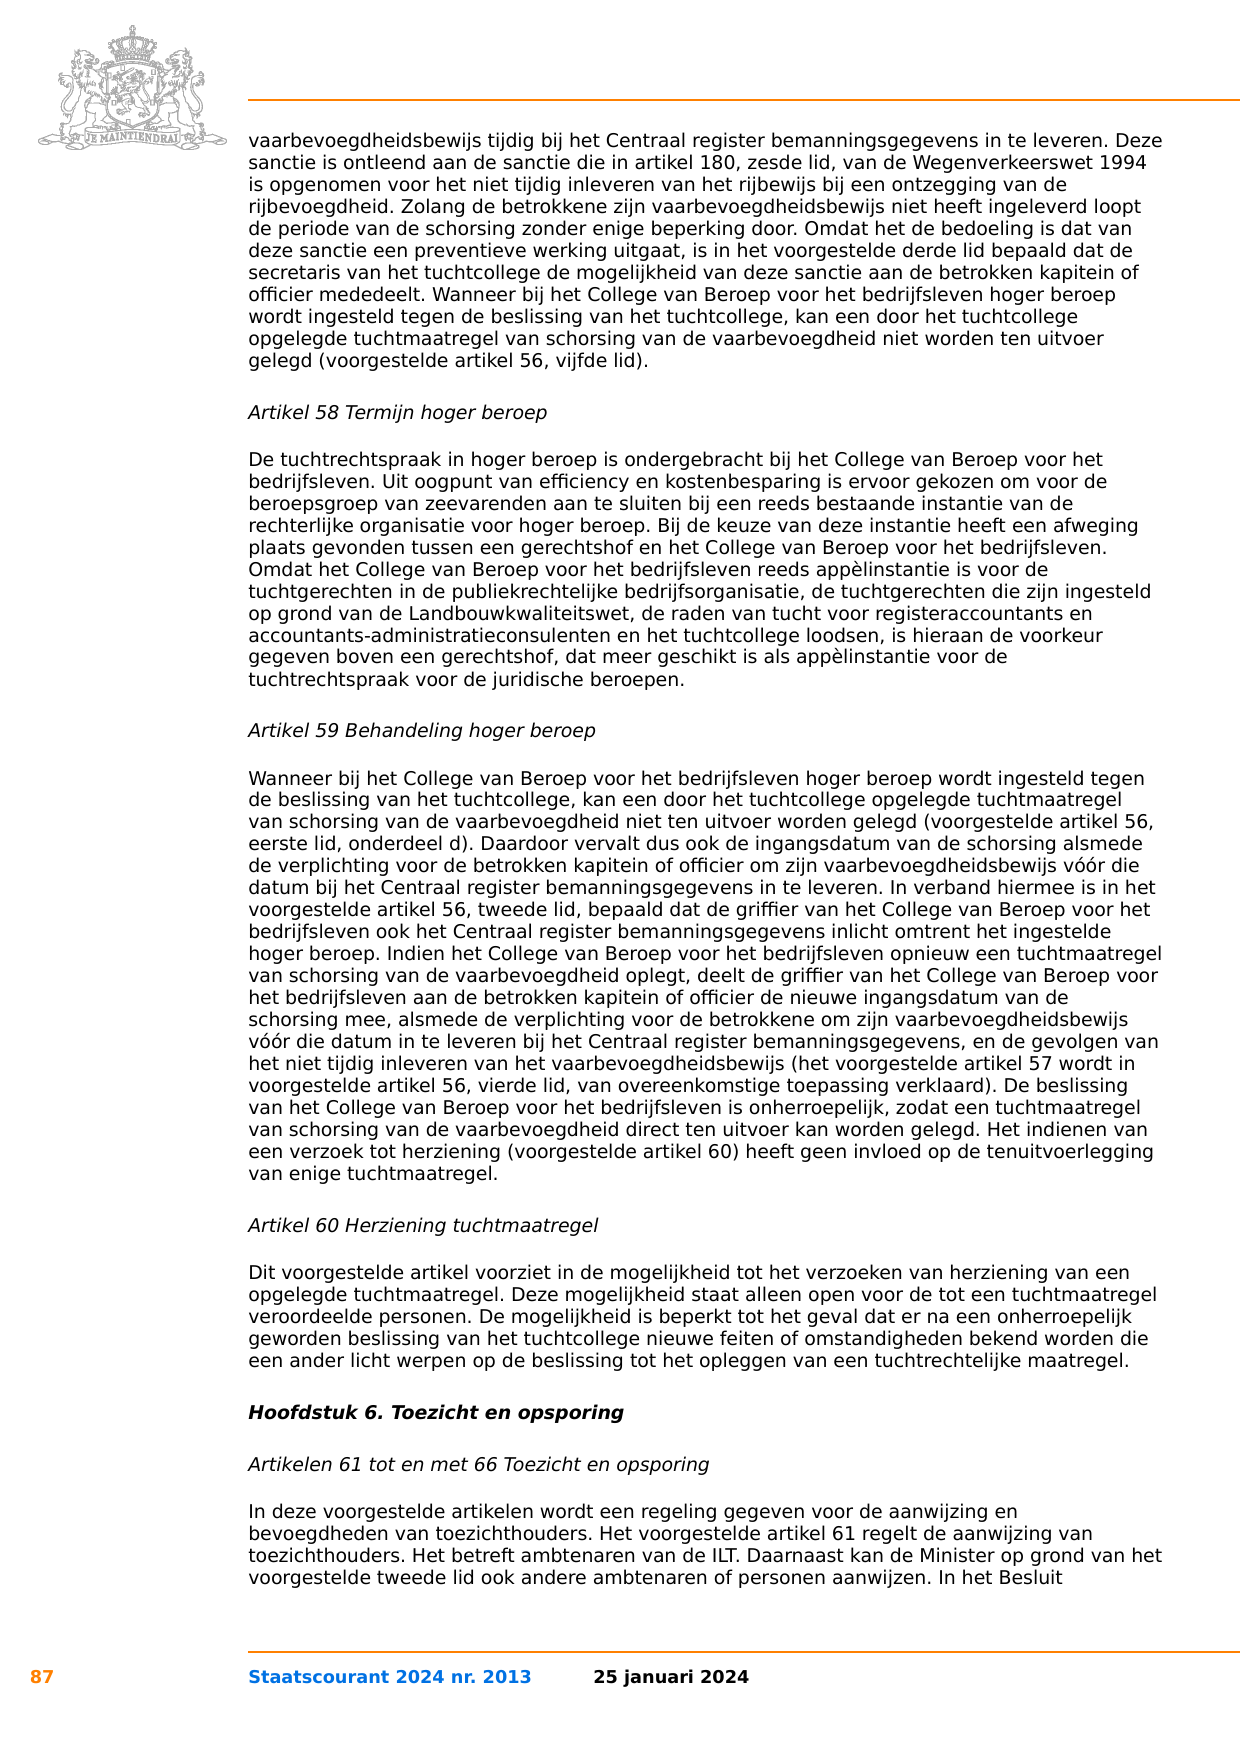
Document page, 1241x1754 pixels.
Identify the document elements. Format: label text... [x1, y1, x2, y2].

text vaarbevoegdheidsbewijs tijdig bij het Centraal register bemanningsgegevens in te leveren. Deze sanctie is ontleend aan de sanctie die in artikel 180, zesde lid, van de Wegenverkeerswet 1994 is opgenomen voor het niet tijdig inleveren van het rijbewijs bij een ontzegging van de rijbevoegdheid. Zolang de betrokkene zijn vaarbevoegdheidsbewijs niet heeft ingeleverd loopt de periode van de schorsing zonder enige beperking door. Omdat het de bedoeling is dat van deze sanctie een preventieve werking uitgaat, is in het voorgestelde derde lid bepaald dat de secretaris van het tuchtcollege de mogelijkheid van deze sanctie aan de betrokken kapitein of officier mededeelt. Wanneer bij het College van Beroep voor het bedrijfsleven hoger beroep wordt ingesteld tegen de beslissing van het tuchtcollege, kan een door het tuchtcollege opgelegde tuchtmaatregel van schorsing van de vaarbevoegdheid niet worden ten uitvoer gelegd (voorgestelde artikel 56, vijfde lid). [248, 130, 1163, 372]
subtitle Artikel 60 Herziening tuchtmaatregel [248, 1215, 1163, 1237]
text In deze voorgestelde artikelen wordt een regeling gegeven voor de aanwijzing en bevoegdheden van toezichthouders. Het voorgestelde artikel 61 regelt de aanwijzing van toezichthouders. Het betreft ambtenaren van de ILT. Daarnaast kan de Minister op grond van het voorgestelde tweede lid ook andere ambtenaren of personen aanwijzen. In het Besluit [248, 1501, 1163, 1589]
text Dit voorgestelde artikel voorziet in de mogelijkheid tot het verzoeken van herziening van een opgelegde tuchtmaatregel. Deze mogelijkheid staat alleen open voor de tot een tuchtmaatregel veroordeelde personen. De mogelijkheid is beperkt tot het geval dat er na een onherroepelijk geworden beslissing van het tuchtcollege nieuwe feiten of omstandigheden bekend worden die een ander licht werpen op de beslissing tot het opleggen van een tuchtrechtelijke maatregel. [248, 1262, 1163, 1372]
picture [38, 25, 227, 150]
subtitle Hoofdstuk 6. Toezicht en opsporing [248, 1402, 1163, 1424]
subtitle Artikelen 61 tot en met 66 Toezicht en opsporing [248, 1454, 1163, 1476]
text Wanneer bij het College van Beroep voor het bedrijfsleven hoger beroep wordt ingesteld tegen de beslissing van het tuchtcollege, kan een door het tuchtcollege opgelegde tuchtmaatregel van schorsing van de vaarbevoegdheid niet ten uitvoer worden gelegd (voorgestelde artikel 56, eerste lid, onderdeel d). Daardoor vervalt dus ook de ingangsdatum van de schorsing alsmede de verplichting voor de betrokken kapitein of officier om zijn vaarbevoegdheidsbewijs vóór die datum bij het Centraal register bemanningsgegevens in te leveren. In verband hiermee is in het voorgestelde artikel 56, tweede lid, bepaald dat de griffier van het College van Beroep voor het bedrijfsleven ook het Centraal register bemanningsgegevens inlicht omtrent het ingestelde hoger beroep. Indien het College van Beroep voor het bedrijfsleven opnieuw een tuchtmaatregel van schorsing van de vaarbevoegdheid oplegt, deelt de griffier van het College van Beroep voor het bedrijfsleven aan de betrokken kapitein of officier de nieuwe ingangsdatum van de schorsing mee, alsmede de verplichting voor de betrokkene om zijn vaarbevoegdheidsbewijs vóór die datum in te leveren bij het Centraal register bemanningsgegevens, en de gevolgen van het niet tijdig inleveren van het vaarbevoegdheidsbewijs (het voorgestelde artikel 57 wordt in voorgestelde artikel 56, vierde lid, van overeenkomstige toepassing verklaard). De beslissing van het College van Beroep voor het bedrijfsleven is onherroepelijk, zodat een tuchtmaatregel van schorsing van de vaarbevoegdheid direct ten uitvoer kan worden gelegd. Het indienen van een verzoek tot herziening (voorgestelde artikel 60) heeft geen invloed op de tenuitvoerlegging van enige tuchtmaatregel. [248, 767, 1163, 1185]
text De tuchtrechtspraak in hoger beroep is ondergebracht bij het College van Beroep voor het bedrijfsleven. Uit oogpunt van efficiency en kostenbesparing is ervoor gekozen om voor de beroepsgroep van zeevarenden aan te sluiten bij een reeds bestaande instantie van de rechterlijke organisatie voor hoger beroep. Bij de keuze van deze instantie heeft een afweging plaats gevonden tussen een gerechtshof en het College van Beroep voor het bedrijfsleven. Omdat het College van Beroep voor het bedrijfsleven reeds appèlinstantie is voor de tuchtgerechten in de publiekrechtelijke bedrijfsorganisatie, de tuchtgerechten die zijn ingesteld op grond van de Landbouwkwaliteitswet, de raden van tucht voor registeraccountants en accountants-administratieconsulenten en het tuchtcollege loodsen, is hieraan de voorkeur gegeven boven een gerechtshof, dat meer geschikt is als appèlinstantie voor de tuchtrechtspraak voor de juridische beroepen. [248, 449, 1163, 690]
subtitle Artikel 59 Behandeling hoger beroep [248, 720, 1163, 742]
subtitle Artikel 58 Termijn hoger beroep [248, 402, 1163, 424]
